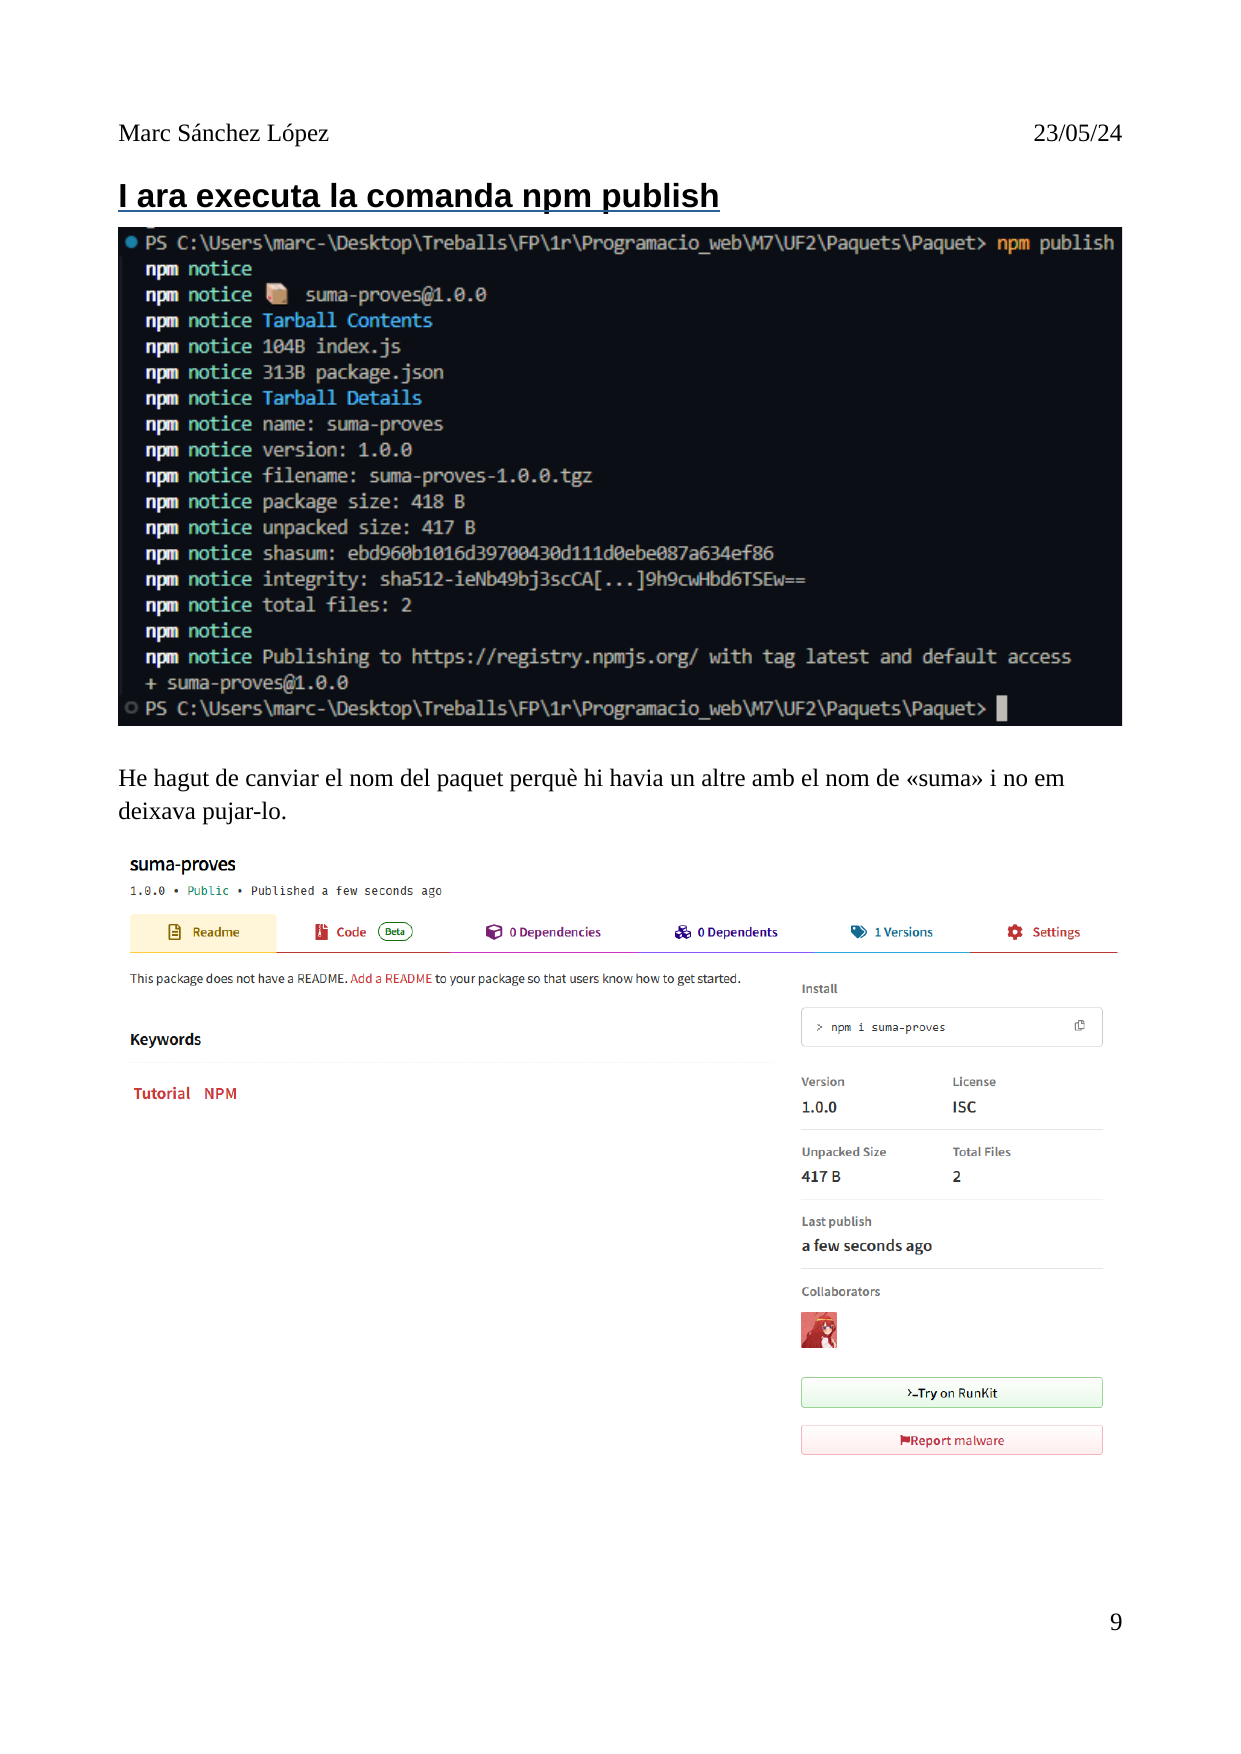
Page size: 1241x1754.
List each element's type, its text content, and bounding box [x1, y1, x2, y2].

picture [118, 227, 1123, 726]
text He hagut de canviar el nom del paquet perquè hi havia un altre amb el nom de «suma» i no em deixava pujar-lo. [118, 726, 1122, 824]
subtitle I ara executa la comanda npm publish [118, 176, 1122, 215]
picture [118, 843, 1123, 1469]
